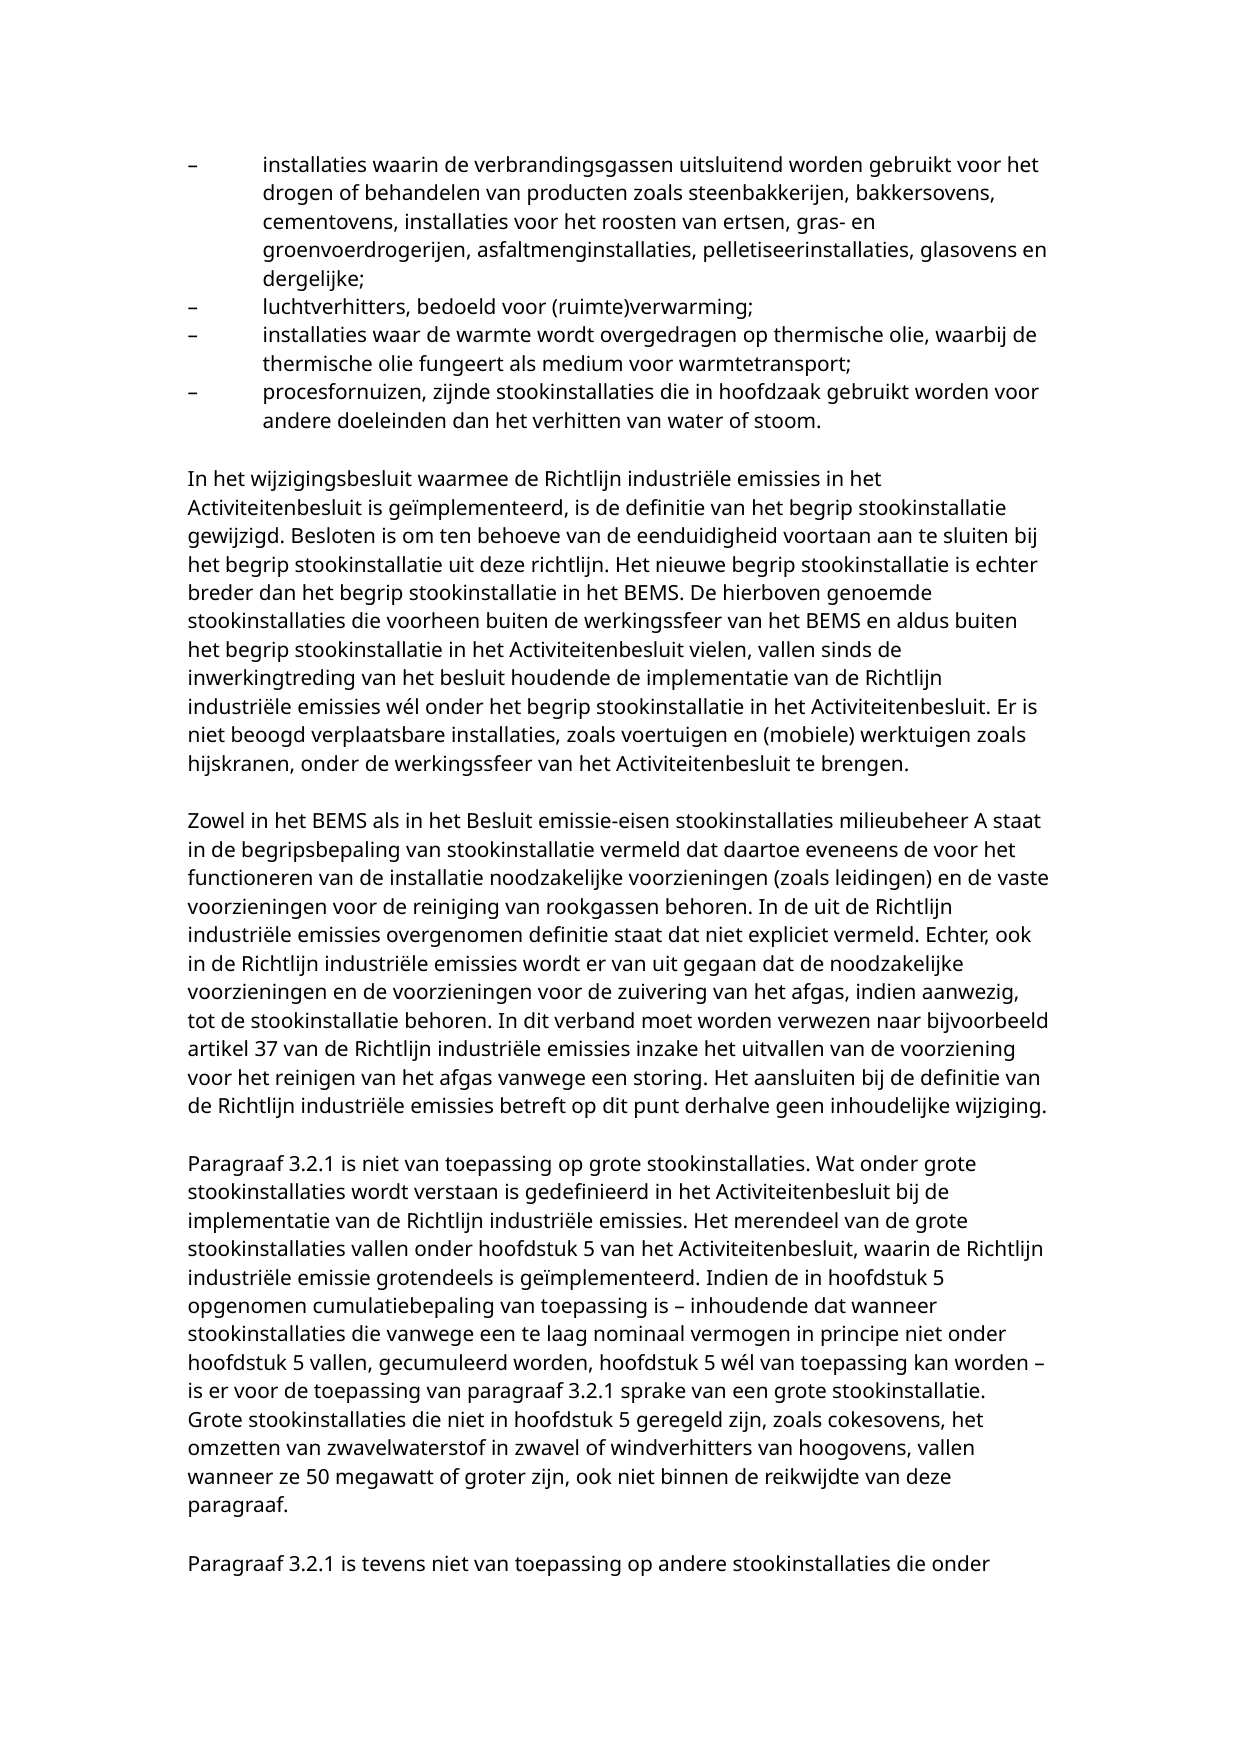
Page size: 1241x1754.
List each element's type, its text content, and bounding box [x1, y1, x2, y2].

list procesfornuizen, zijnde stookinstallaties die in hoofdzaak gebruikt worden voor andere doeleinden dan het verhitten van water of stoom. [187, 377, 1053, 434]
text Zowel in het BEMS als in het Besluit emissie-eisen stookinstallaties milieubeheer A staat in de begripsbepaling van stookinstallatie vermeld dat daartoe eveneens de voor het functioneren van de installatie noodzakelijke voorzieningen (zoals leidingen) en de vaste voorzieningen voor de reiniging van rookgassen behoren. In de uit de Richtlijn industriële emissies overgenomen definitie staat dat niet expliciet vermeld. Echter, ook in de Richtlijn industriële emissies wordt er van uit gegaan dat de noodzakelijke voorzieningen en de voorzieningen voor de zuivering van het afgas, indien aanwezig, tot de stookinstallatie behoren. In dit verband moet worden verwezen naar bijvoorbeeld artikel 37 van de Richtlijn industriële emissies inzake het uitvallen van de voorziening voor het reinigen van het afgas vanwege een storing. Het aansluiten bij de definitie van de Richtlijn industriële emissies betreft op dit punt derhalve geen inhoudelijke wijziging. [187, 807, 1053, 1119]
list luchtverhitters, bedoeld voor (ruimte)verwarming; [187, 292, 1053, 321]
list installaties waar de warmte wordt overgedragen op thermische olie, waarbij de thermische olie fungeert als medium voor warmtetransport; [187, 321, 1053, 377]
text Paragraaf 3.2.1 is niet van toepassing op grote stookinstallaties. Wat onder grote stookinstallaties wordt verstaan is gedefinieerd in het Activiteitenbesluit bij de implementatie van de Richtlijn industriële emissies. Het merendeel van de grote stookinstallaties vallen onder hoofdstuk 5 van het Activiteitenbesluit, waarin de Richtlijn industriële emissie grotendeels is geïmplementeerd. Indien de in hoofdstuk 5 opgenomen cumulatiebepaling van toepassing is – inhoudende dat wanneer stookinstallaties die vanwege een te laag nominaal vermogen in principe niet onder hoofdstuk 5 vallen, gecumuleerd worden, hoofdstuk 5 wél van toepassing kan worden – is er voor de toepassing van paragraaf 3.2.1 sprake van een grote stookinstallatie. [187, 1149, 1053, 1405]
text Paragraaf 3.2.1 is tevens niet van toepassing op andere stookinstallaties die onder [187, 1549, 1053, 1577]
text In het wijzigingsbesluit waarmee de Richtlijn industriële emissies in het Activiteitenbesluit is geïmplementeerd, is de definitie van het begrip stookinstallatie gewijzigd. Besloten is om ten behoeve van de eenduidigheid voortaan aan te sluiten bij het begrip stookinstallatie uit deze richtlijn. Het nieuwe begrip stookinstallatie is echter breder dan het begrip stookinstallatie in het BEMS. De hierboven genoemde stookinstallaties die voorheen buiten de werkingssfeer van het BEMS en aldus buiten het begrip stookinstallatie in het Activiteitenbesluit vielen, vallen sinds de inwerkingtreding van het besluit houdende de implementatie van de Richtlijn industriële emissies wél onder het begrip stookinstallatie in het Activiteitenbesluit. Er is niet beoogd verplaatsbare installaties, zoals voertuigen en (mobiele) werktuigen zoals hijskranen, onder de werkingssfeer van het Activiteitenbesluit te brengen. [187, 464, 1053, 777]
text Grote stookinstallaties die niet in hoofdstuk 5 geregeld zijn, zoals cokesovens, het omzetten van zwavelwaterstof in zwavel of windverhitters van hoogovens, vallen wanneer ze 50 megawatt of groter zijn, ook niet binnen de reikwijdte van deze paragraaf. [187, 1405, 1053, 1519]
list installaties waarin de verbrandingsgassen uitsluitend worden gebruikt voor het drogen of behandelen van producten zoals steenbakkerijen, bakkersovens, cementovens, installaties voor het roosten van ertsen, gras- en groenvoerdrogerijen, asfaltmenginstallaties, pelletiseerinstallaties, glasovens en dergelijke; [187, 150, 1053, 292]
